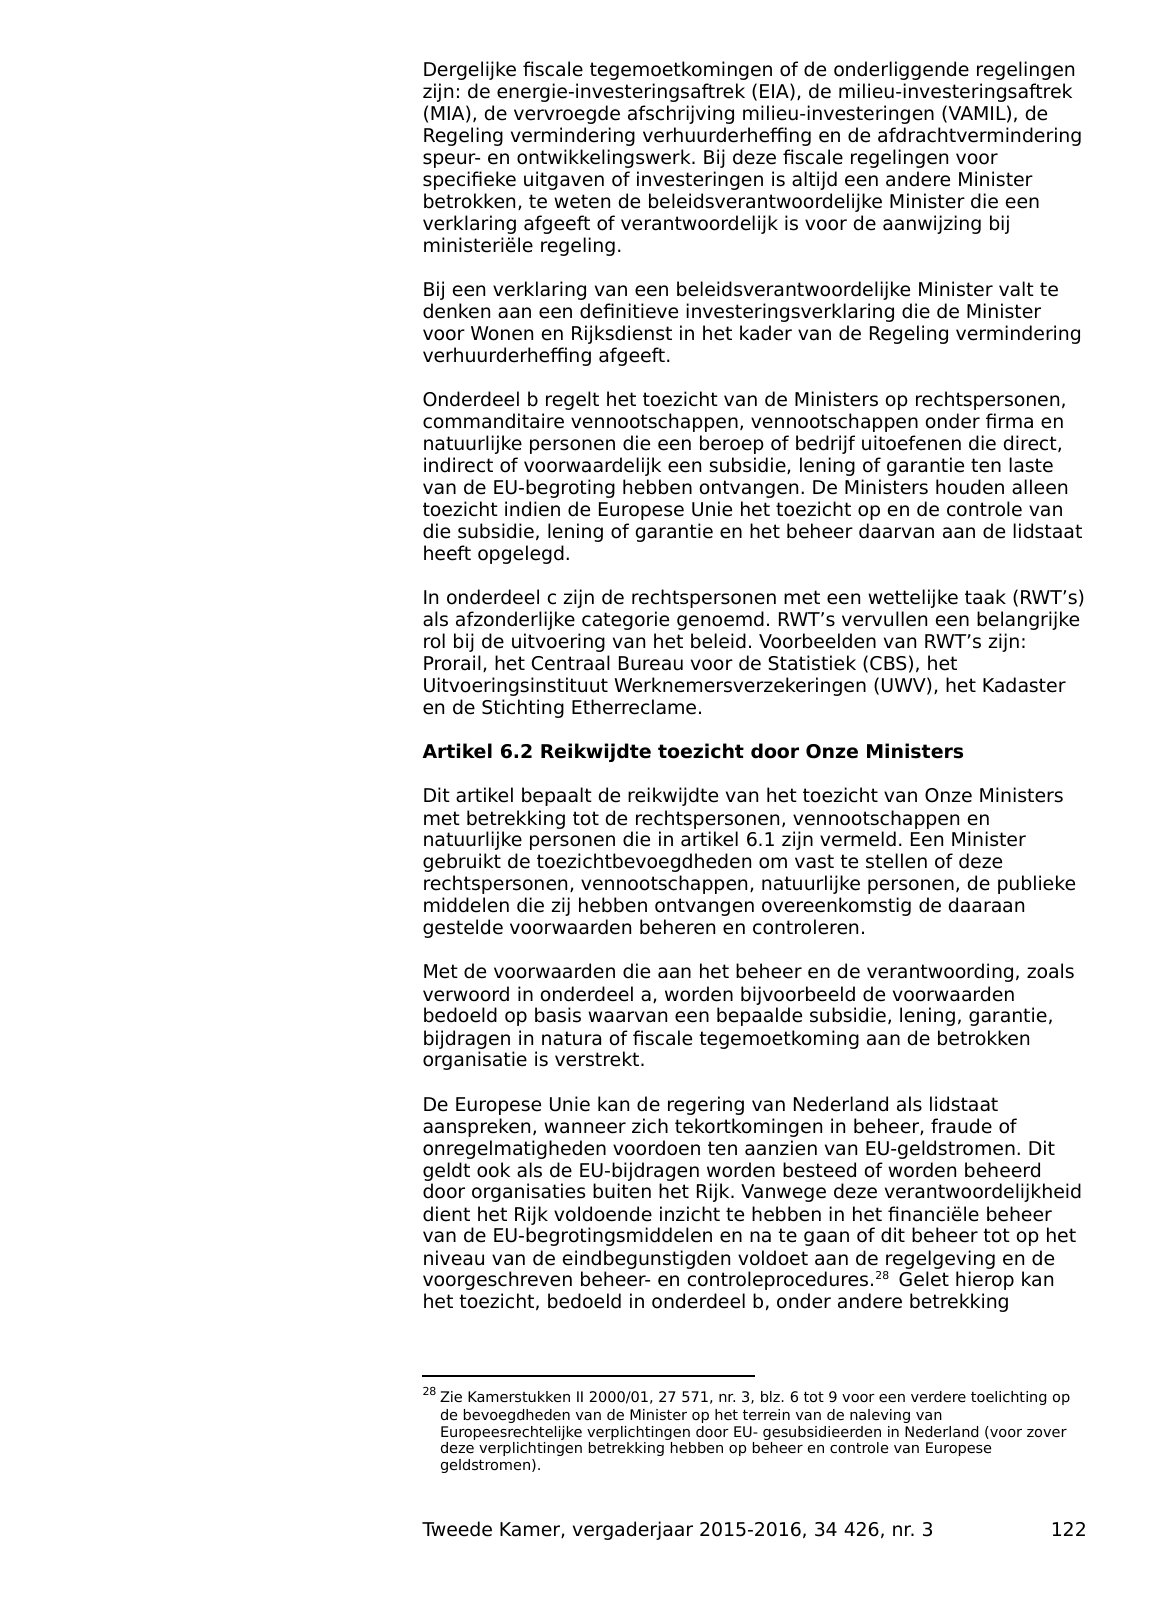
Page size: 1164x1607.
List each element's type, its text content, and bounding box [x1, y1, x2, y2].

text Zie Kamerstukken II 2000/01, 27 571, nr. 3, blz. 6 tot 9 voor een verdere toelichting op de bevoegdheden van de Minister op het terrein van de naleving van Europeesrechtelijke verplichtingen door EU- gesubsidieerden in Nederland (voor zover deze verplichtingen betrekking hebben op beheer en controle van Europese geldstromen). [422, 1385, 1087, 1474]
text De Europese Unie kan de regering van Nederland als lidstaat aanspreken, wanneer zich tekortkomingen in beheer, fraude of onregelmatigheden voordoen ten aanzien van EU-geldstromen. Dit geldt ook als de EU-bijdragen worden besteed of worden beheerd door organisaties buiten het Rijk. Vanwege deze verantwoordelijkheid dient het Rijk voldoende inzicht te hebben in het financiële beheer van de EU-begrotingsmiddelen en na te gaan of dit beheer tot op het niveau van de eindbegunstigden voldoet aan de regelgeving en de voorgeschreven beheer- en controleprocedures. Gelet hierop kan het toezicht, bedoeld in onderdeel b, onder andere betrekking [422, 1093, 1087, 1313]
text Dit artikel bepaalt de reikwijdte van het toezicht van Onze Ministers met betrekking tot de rechtspersonen, vennootschappen en natuurlijke personen die in artikel 6.1 zijn vermeld. Een Minister gebruikt de toezichtbevoegdheden om vast te stellen of deze rechtspersonen, vennootschappen, natuurlijke personen, de publieke middelen die zij hebben ontvangen overeenkomstig de daaraan gestelde voorwaarden beheren en controleren. [422, 785, 1087, 939]
text In onderdeel c zijn de rechtspersonen met een wettelijke taak (RWT’s) als afzonderlijke categorie genoemd. RWT’s vervullen een belangrijke rol bij de uitvoering van het beleid. Voorbeelden van RWT’s zijn: Prorail, het Centraal Bureau voor de Statistiek (CBS), het Uitvoeringsinstituut Werknemersverzekeringen (UWV), het Kadaster en de Stichting Etherreclame. [422, 587, 1087, 719]
subtitle Artikel 6.2 Reikwijdte toezicht door Onze Ministers [422, 741, 1087, 763]
text Onderdeel b regelt het toezicht van de Ministers op rechtspersonen, commanditaire vennootschappen, vennootschappen onder firma en natuurlijke personen die een beroep of bedrijf uitoefenen die direct, indirect of voorwaardelijk een subsidie, lening of garantie ten laste van de EU-begroting hebben ontvangen. De Ministers houden alleen toezicht indien de Europese Unie het toezicht op en de controle van die subsidie, lening of garantie en het beheer daarvan aan de lidstaat heeft opgelegd. [422, 389, 1087, 565]
text Met de voorwaarden die aan het beheer en de verantwoording, zoals verwoord in onderdeel a, worden bijvoorbeeld de voorwaarden bedoeld op basis waarvan een bepaalde subsidie, lening, garantie, bijdragen in natura of fiscale tegemoetkoming aan de betrokken organisatie is verstrekt. [422, 961, 1087, 1071]
text Dergelijke fiscale tegemoetkomingen of de onderliggende regelingen zijn: de energie-investeringsaftrek (EIA), de milieu-investeringsaftrek (MIA), de vervroegde afschrijving milieu-investeringen (VAMIL), de Regeling vermindering verhuurderheffing en de afdrachtvermindering speur- en ontwikkelingswerk. Bij deze fiscale regelingen voor specifieke uitgaven of investeringen is altijd een andere Minister betrokken, te weten de beleidsverantwoordelijke Minister die een verklaring afgeeft of verantwoordelijk is voor de aanwijzing bij ministeriële regeling. [422, 59, 1087, 257]
text Bij een verklaring van een beleidsverantwoordelijke Minister valt te denken aan een definitieve investeringsverklaring die de Minister voor Wonen en Rijksdienst in het kader van de Regeling vermindering verhuurderheffing afgeeft. [422, 279, 1087, 367]
